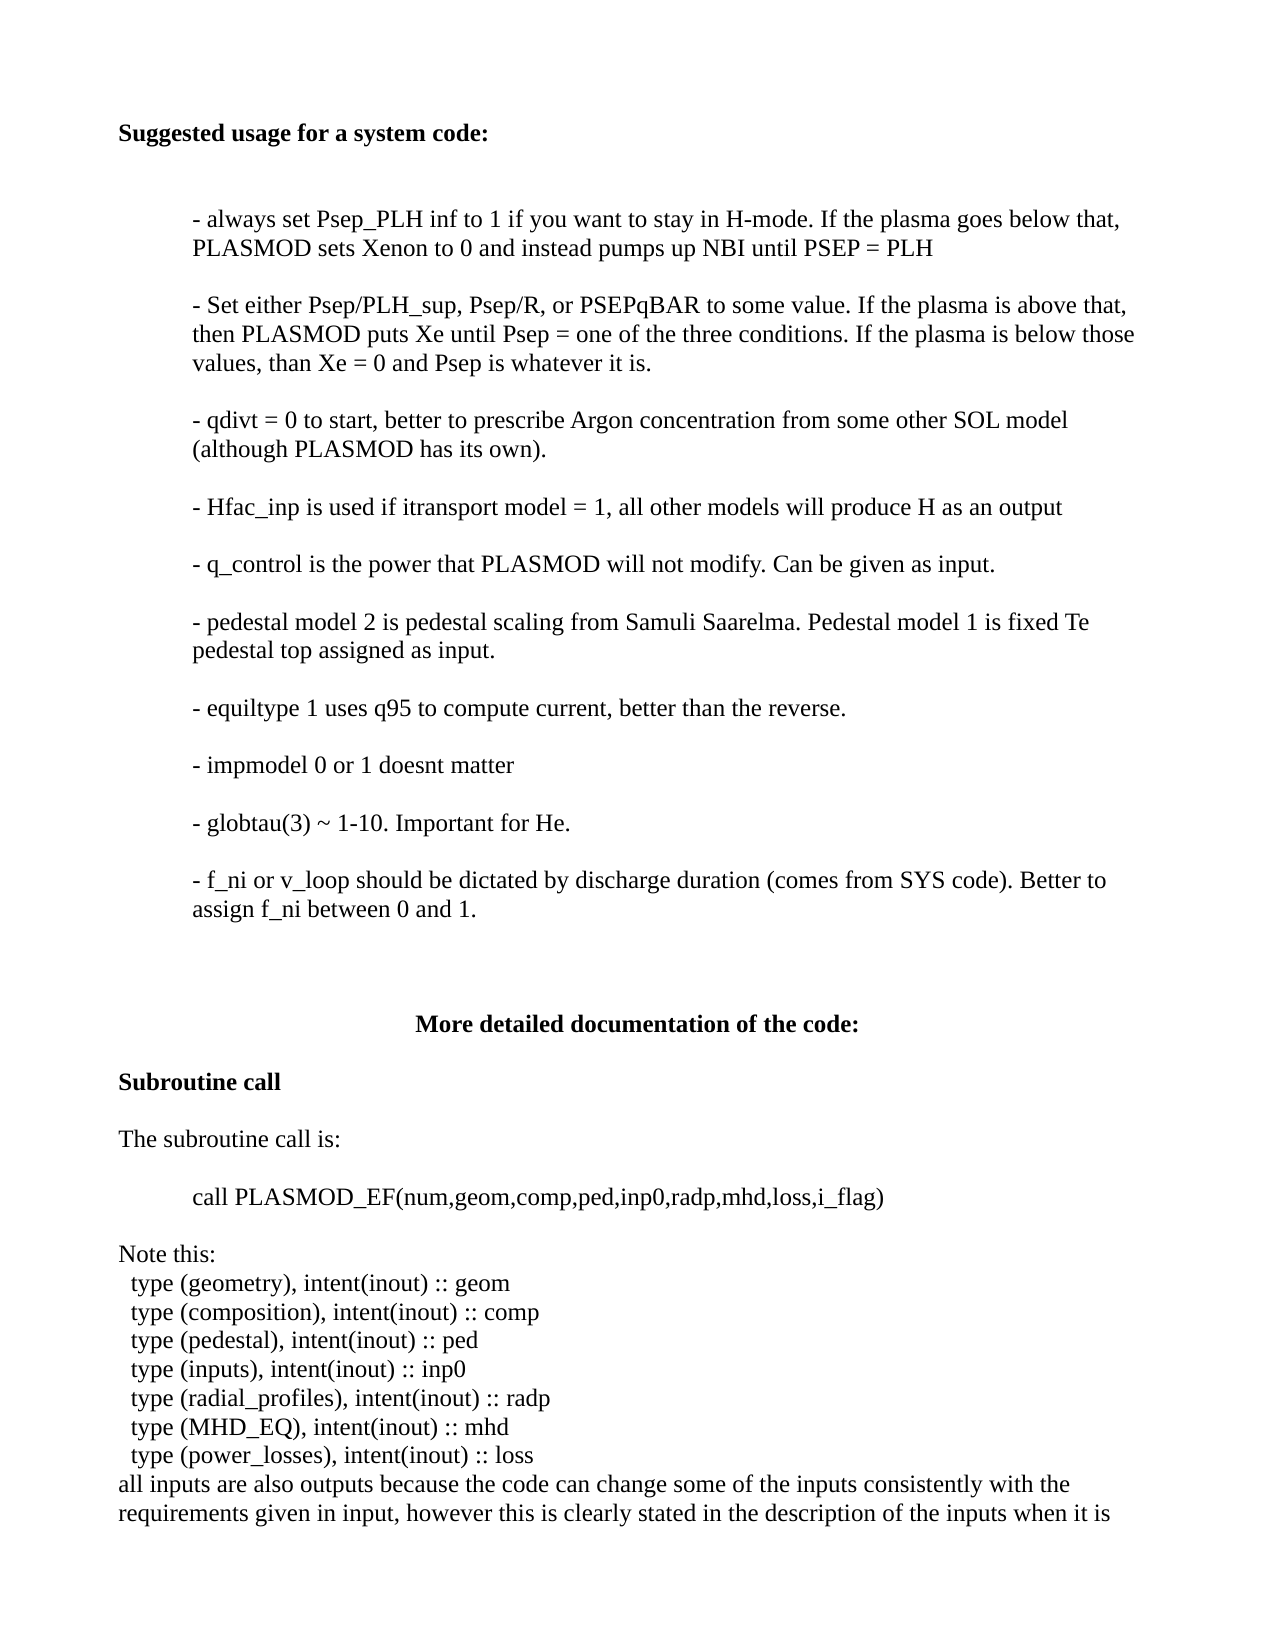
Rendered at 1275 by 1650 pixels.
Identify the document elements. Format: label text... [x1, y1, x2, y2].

text - globtau(3) ~ 1-10. Important for He. [118, 808, 1157, 837]
text call PLASMOD_EF(num,geom,comp,ped,inp0,radp,mhd,loss,i_flag) [118, 1182, 1157, 1211]
text type (MHD_EQ), intent(inout) :: mhd [118, 1412, 1157, 1441]
text type (radial_profiles), intent(inout) :: radp [118, 1383, 1157, 1412]
text Suggested usage for a system code: [118, 118, 1157, 147]
text - f_ni or v_loop should be dictated by discharge duration (comes from SYS code). Better to assign f_ni between 0 and 1. [118, 866, 1157, 923]
text Subroutine call [118, 1067, 1157, 1096]
text - Hfac_inp is used if itransport model = 1, all other models will produce H as an output [118, 492, 1157, 521]
text type (geometry), intent(inout) :: geom [118, 1268, 1157, 1297]
text - pedestal model 2 is pedestal scaling from Samuli Saarelma. Pedestal model 1 is fixed Te pedestal top assigned as input. [118, 607, 1157, 664]
text - Set either Psep/PLH_sup, Psep/R, or PSEPqBAR to some value. If the plasma is above that, then PLASMOD puts Xe until Psep = one of the three conditions. If the plasma is below those values, than Xe = 0 and Psep is whatever it is. [118, 291, 1157, 377]
text all inputs are also outputs because the code can change some of the inputs consistently with the requirements given in input, however this is clearly stated in the description of the inputs when it is [118, 1469, 1157, 1527]
text type (composition), intent(inout) :: comp [118, 1297, 1157, 1326]
text The subroutine call is: [118, 1124, 1157, 1153]
text - qdivt = 0 to start, better to prescribe Argon concentration from some other SOL model (although PLASMOD has its own). [118, 406, 1157, 463]
text - impmodel 0 or 1 doesnt matter [118, 751, 1157, 779]
text - always set Psep_PLH inf to 1 if you want to stay in H-mode. If the plasma goes below that, PLASMOD sets Xenon to 0 and instead pumps up NBI until PSEP = PLH [118, 204, 1157, 262]
text type (inputs), intent(inout) :: inp0 [118, 1354, 1157, 1383]
text More detailed documentation of the code: [118, 1009, 1157, 1038]
text - equiltype 1 uses q95 to compute current, better than the reverse. [118, 693, 1157, 722]
text - q_control is the power that PLASMOD will not modify. Can be given as input. [118, 549, 1157, 578]
text type (power_losses), intent(inout) :: loss [118, 1441, 1157, 1469]
text type (pedestal), intent(inout) :: ped [118, 1326, 1157, 1354]
text Note this: [118, 1239, 1157, 1268]
